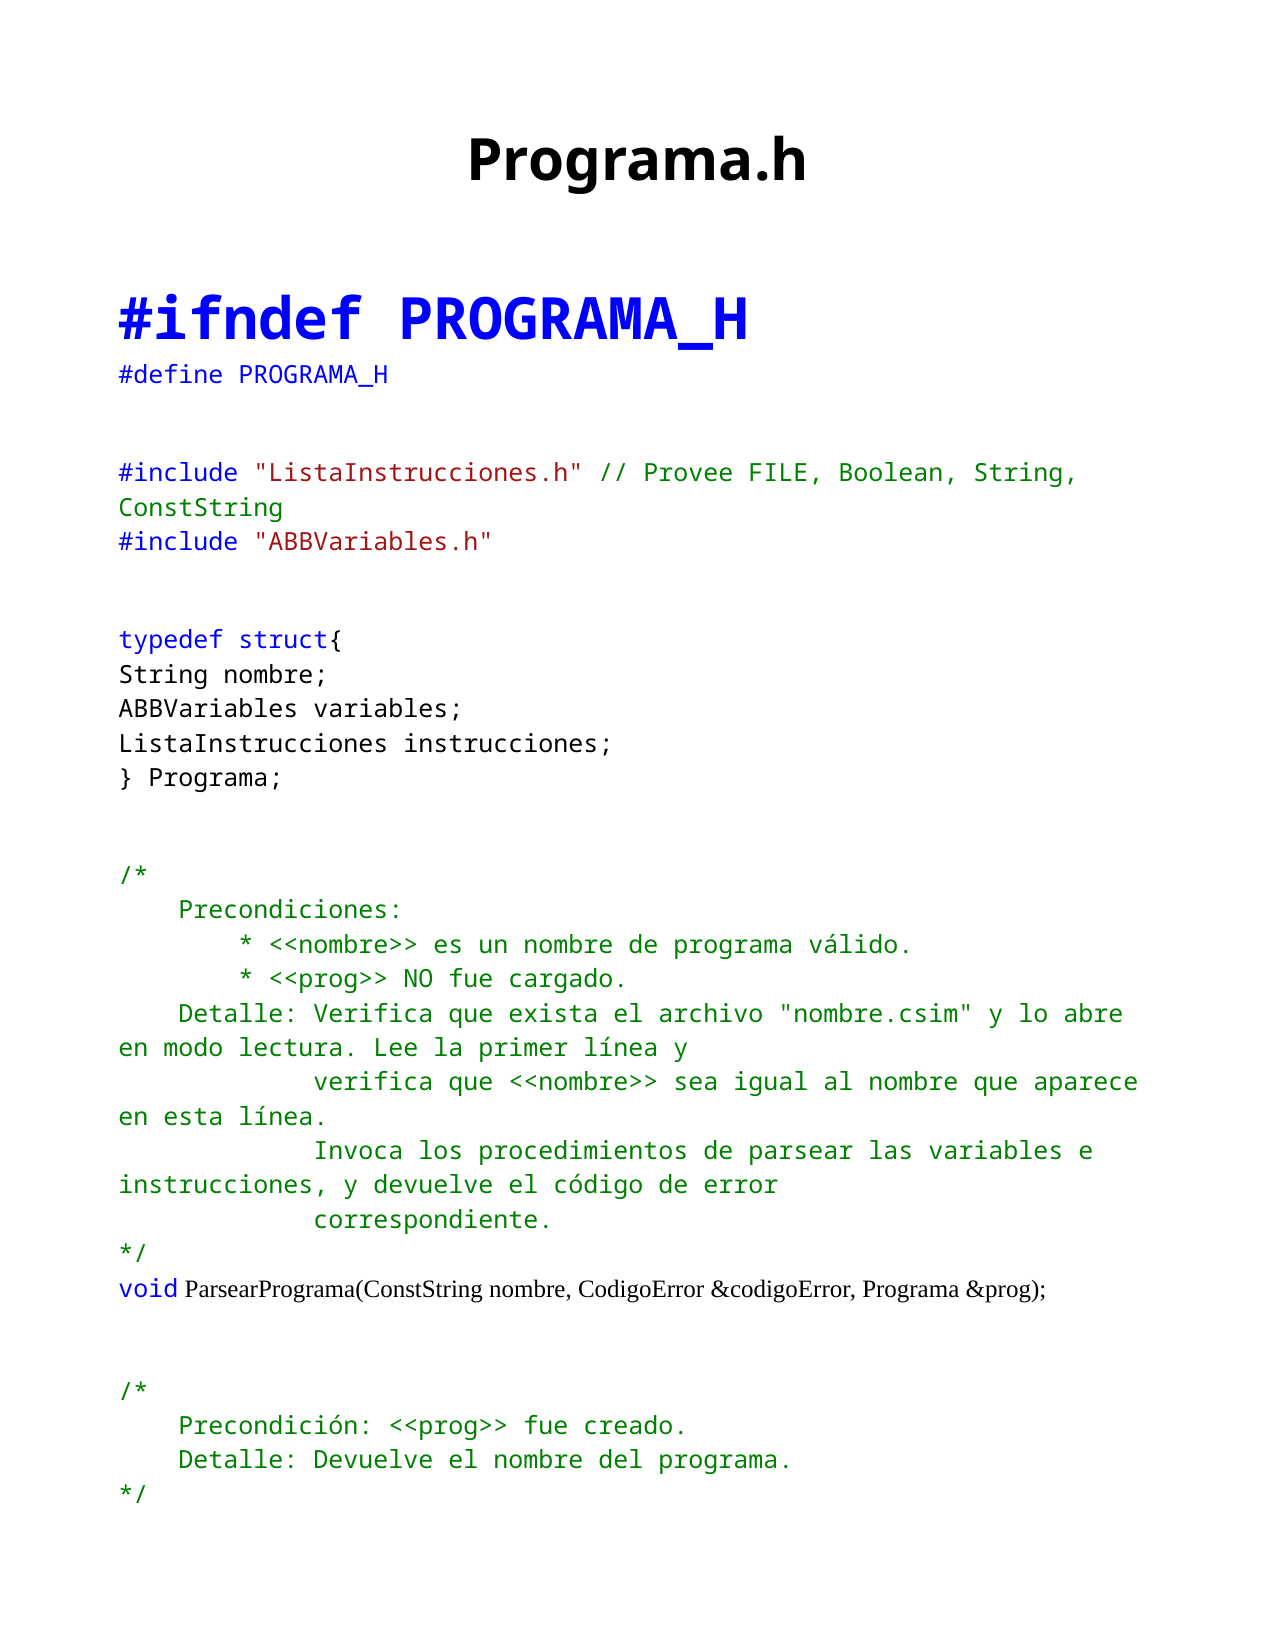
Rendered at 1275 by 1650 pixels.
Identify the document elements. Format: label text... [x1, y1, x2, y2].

text /* [118, 1373, 1157, 1407]
text */ [118, 1476, 1157, 1511]
text Precondición: <<prog>> fue creado. [118, 1407, 1157, 1442]
text #include "ABBVariables.h" [118, 523, 1157, 558]
text String nombre; [118, 656, 1157, 691]
text #include "ListaInstrucciones.h" // Provee FILE, Boolean, String, ConstString [118, 455, 1157, 523]
text correspondiente. [118, 1201, 1157, 1236]
text ListaInstrucciones instrucciones; [118, 725, 1157, 759]
text */ [118, 1236, 1157, 1270]
text /* [118, 857, 1157, 892]
text Precondiciones: [118, 892, 1157, 926]
text #define PROGRAMA_H [118, 357, 1157, 391]
text * <<nombre>> es un nombre de programa válido. [118, 926, 1157, 961]
text Programa.h [118, 118, 1157, 198]
text * <<prog>> NO fue cargado. [118, 961, 1157, 995]
text #ifndef PROGRAMA_H [118, 277, 1157, 357]
text } Programa; [118, 759, 1157, 794]
text verifica que <<nombre>> sea igual al nombre que aparece en esta línea. [118, 1064, 1157, 1132]
text Invoca los procedimientos de parsear las variables e instrucciones, y devuelve el código de error [118, 1132, 1157, 1201]
text typedef struct{ [118, 622, 1157, 656]
text ABBVariables variables; [118, 691, 1157, 725]
text Detalle: Verifica que exista el archivo "nombre.csim" y lo abre en modo lectura. Lee la primer línea y [118, 995, 1157, 1064]
text void ParsearPrograma(ConstString nombre, CodigoError &codigoError, Programa &prog); [118, 1270, 1157, 1304]
text Detalle: Devuelve el nombre del programa. [118, 1442, 1157, 1476]
